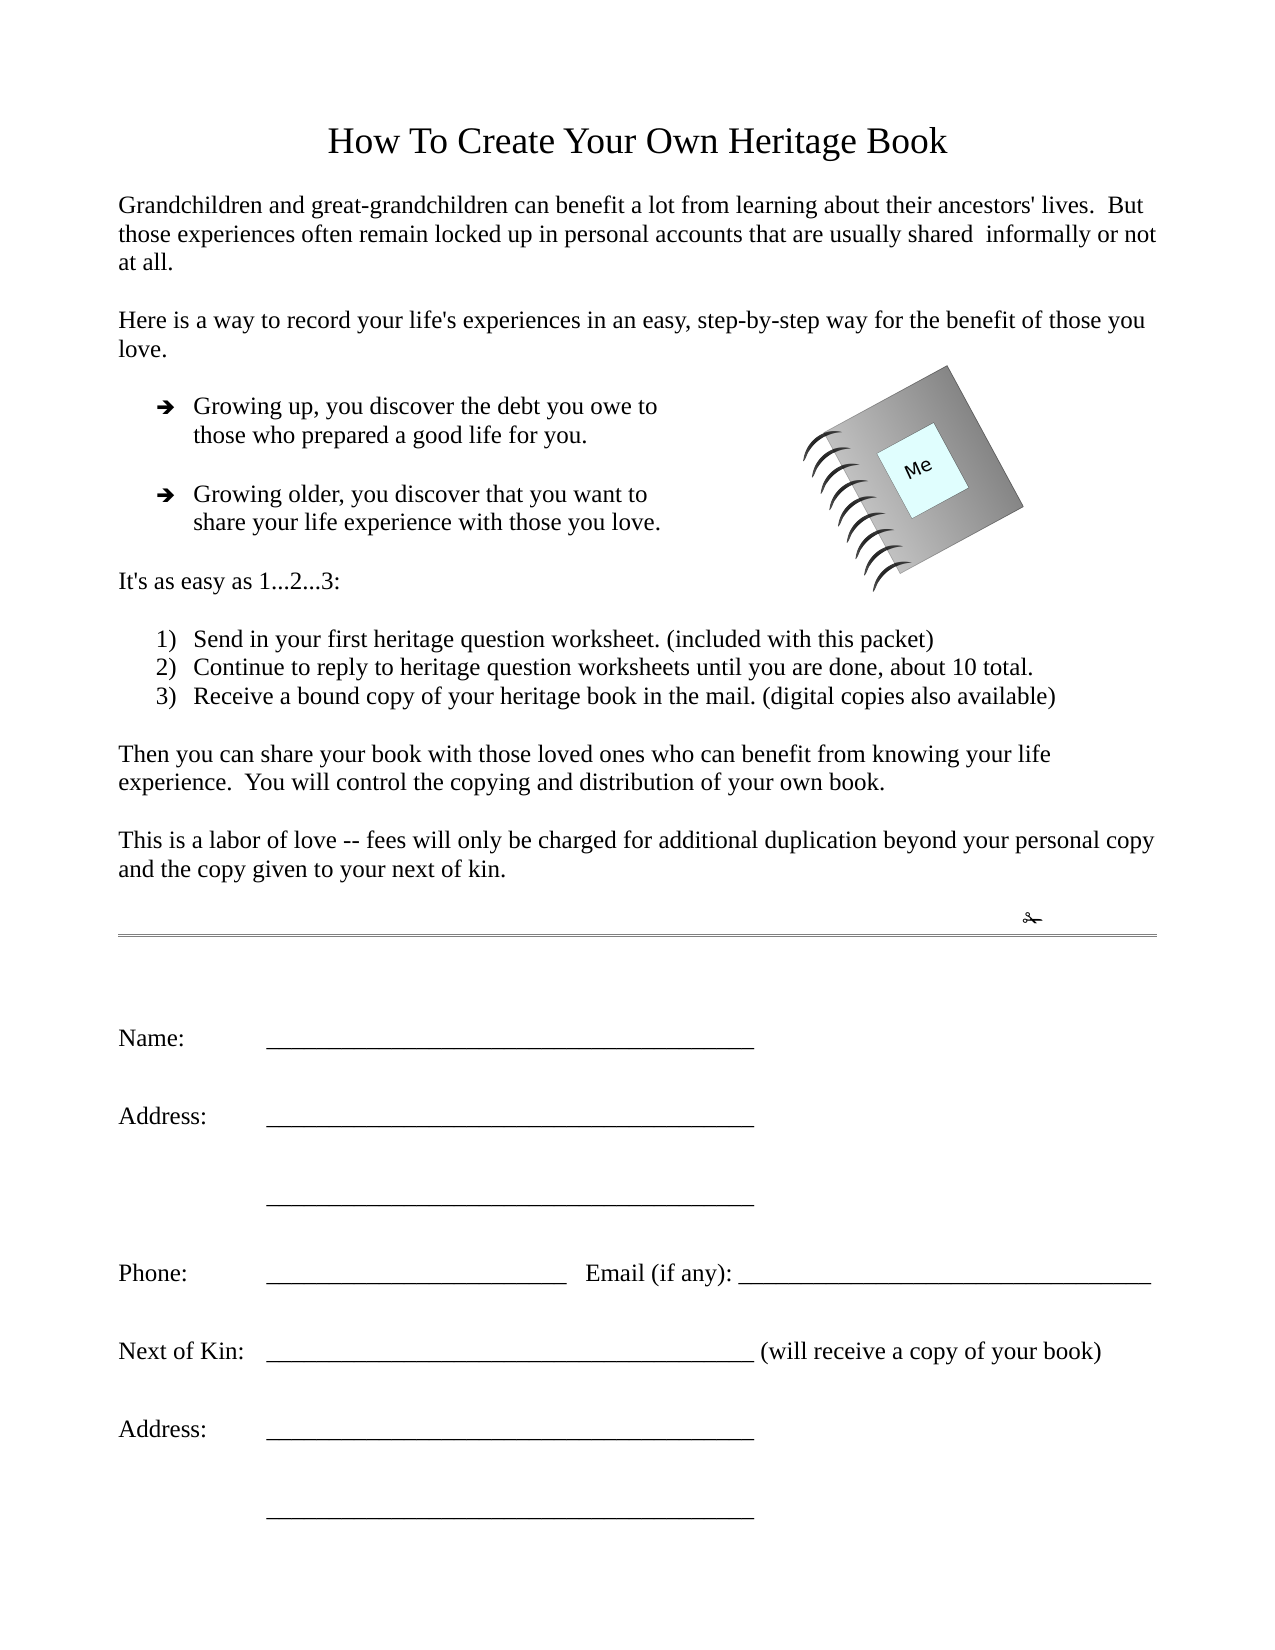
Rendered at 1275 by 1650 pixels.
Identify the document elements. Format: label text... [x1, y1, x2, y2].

list Continue to reply to heritage question worksheets until you are done, about 10 total. [156, 652, 1157, 681]
list Send in your first heritage question worksheet. (included with this packet) [156, 624, 1157, 652]
text _______________________________________ [118, 1180, 1157, 1208]
text _______________________________________ [118, 1493, 1157, 1521]
text Address: _______________________________________ [118, 1414, 1157, 1443]
text Here is a way to record your life's experiences in an easy, step-by-step way for the benefit of those you love. [118, 305, 1157, 362]
text Phone: ________________________ Email (if any): _________________________________ [118, 1258, 1157, 1287]
picture [803, 365, 1024, 592]
text Address: _______________________________________ [118, 1101, 1157, 1130]
text It's as easy as 1...2...3: [118, 566, 1157, 595]
text How To Create Your Own Heritage Book [118, 118, 1157, 161]
text This is a labor of love -- fees will only be charged for additional duplication beyond your personal copy and the copy given to your next of kin. [118, 825, 1157, 882]
text Name: _______________________________________ [118, 1023, 1157, 1052]
text Next of Kin: _______________________________________ (will receive a copy of your book) [118, 1336, 1157, 1365]
text Then you can share your book with those loved ones who can benefit from knowing your life experience. You will control the copying and distribution of your own book. [118, 739, 1157, 796]
list Receive a bound copy of your heritage book in the mail. (digital copies also available) [156, 681, 1157, 710]
list Growing older, you discover that you want to share your life experience with those you love. [156, 479, 701, 536]
text Grandchildren and great-grandchildren can benefit a lot from learning about their ancestors' lives. But those experiences often remain locked up in personal accounts that are usually shared informally or not at all. [118, 190, 1157, 276]
list Growing up, you discover the debt you owe to those who prepared a good life for you. [156, 391, 701, 449]
text  [118, 911, 1157, 934]
